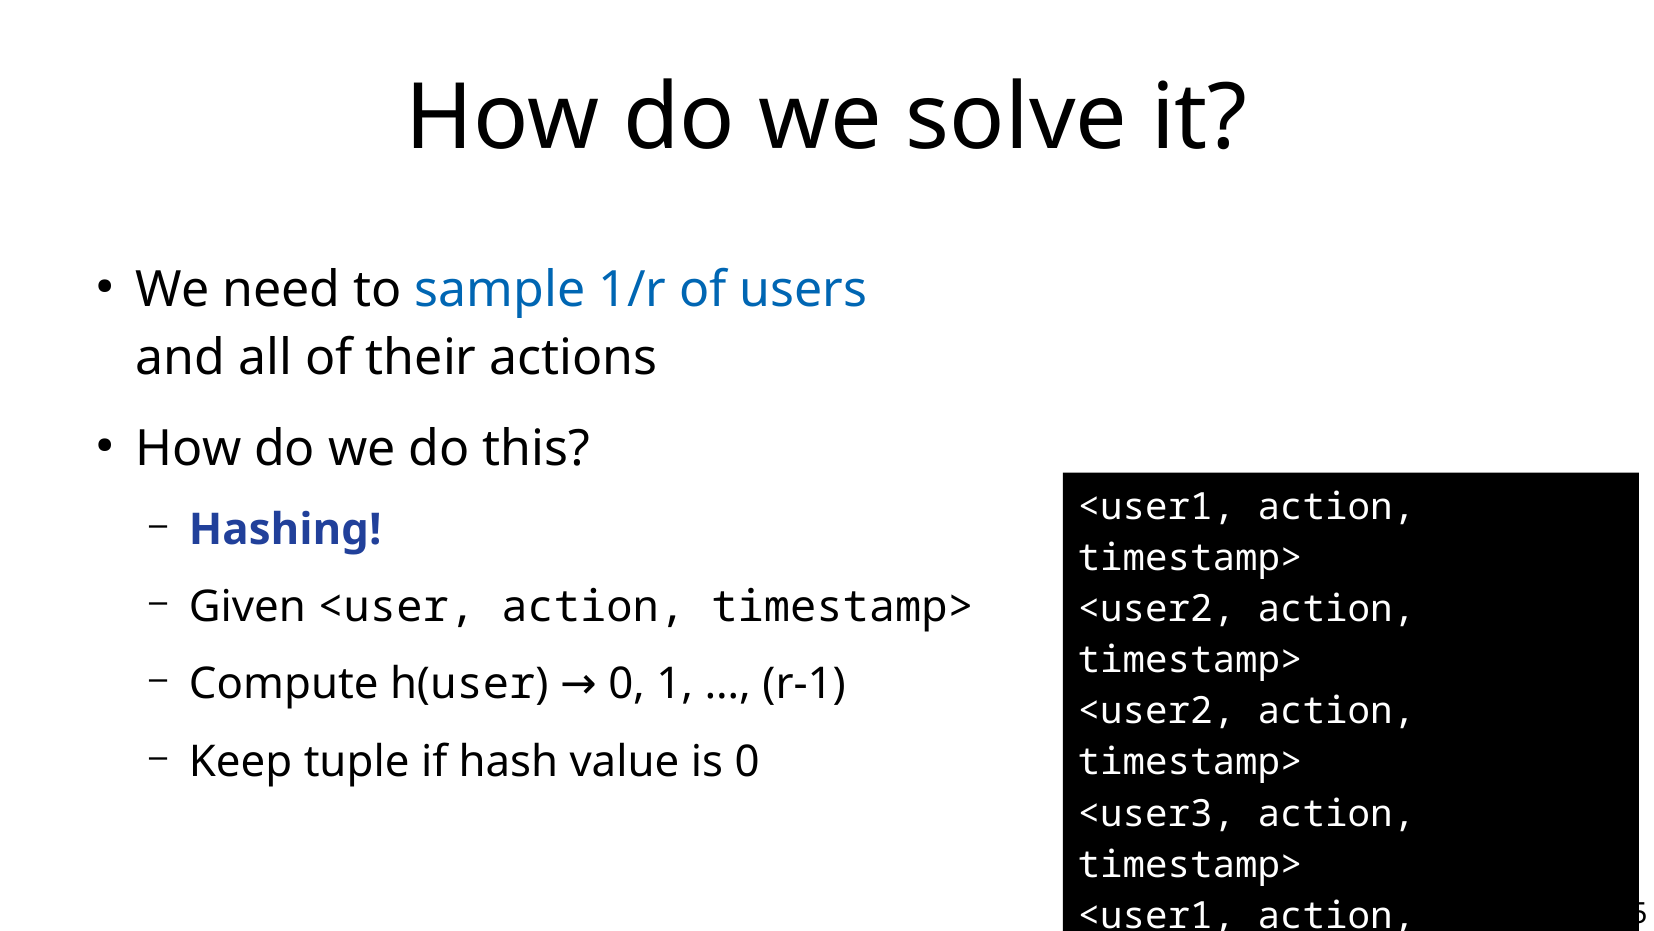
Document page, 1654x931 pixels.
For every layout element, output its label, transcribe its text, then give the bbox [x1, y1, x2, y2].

text_box <user1, action, timestamp> <user2, action, timestamp> <user2, action, timestamp> <user3, action, timestamp> <user1, action, timestamp> <user3, action, timestamp> <user2, action, timestamp> <user1, action, timestamp> <user2, action, timestamp> ... [1062, 472, 1639, 931]
list We need to sample 1/r of users and all of their actions How do we do this? Hashing! Given <user, action, timestamp> Compute h(user) → 0, 1, …, (r-1) Keep tuple if hash value is 0 [82, 253, 1571, 790]
title How do we solve it? [82, 1, 1571, 226]
